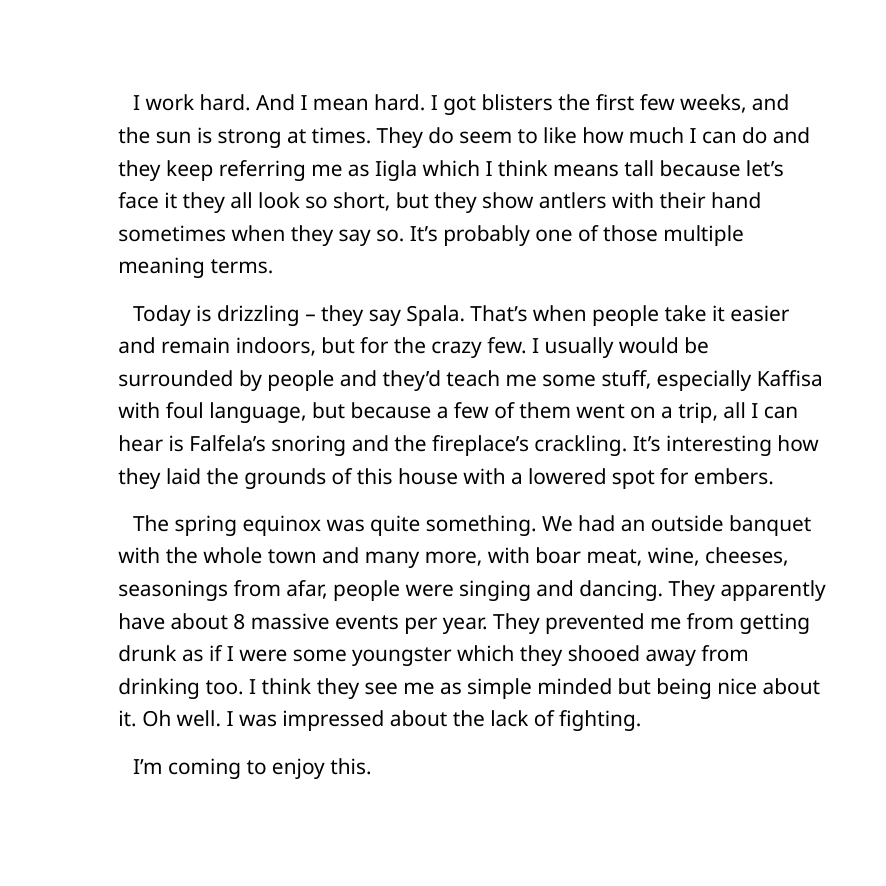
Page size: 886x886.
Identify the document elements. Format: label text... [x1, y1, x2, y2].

text I work hard. And I mean hard. I got blisters the first few weeks, and the sun is strong at times. They do seem to like how much I can do and they keep referring me as Iigla which I think means tall because let’s face it they all look so short, but they show antlers with their hand sometimes when they say so. It’s probably one of those multiple meaning terms. [118, 88, 827, 280]
text The spring equinox was quite something. We had an outside banquet with the whole town and many more, with boar meat, wine, cheeses, seasonings from afar, people were singing and dancing. They apparently have about 8 massive events per year. They prevented me from getting drunk as if I were some youngster which they shooed away from drinking too. I think they see me as simple minded but being nice about it. Oh well. I was impressed about the lack of fighting. [118, 509, 827, 733]
text Today is drizzling – they say Spala. That’s when people take it easier and remain indoors, but for the crazy few. I usually would be surrounded by people and they’d teach me some stuff, especially Kaffisa with foul language, but because a few of them went on a trip, all I can hear is Falfela’s snoring and the fireplace’s crackling. It’s interesting how they laid the grounds of this house with a lowered spot for embers. [118, 299, 827, 490]
text I’m coming to enjoy this. [118, 752, 827, 780]
